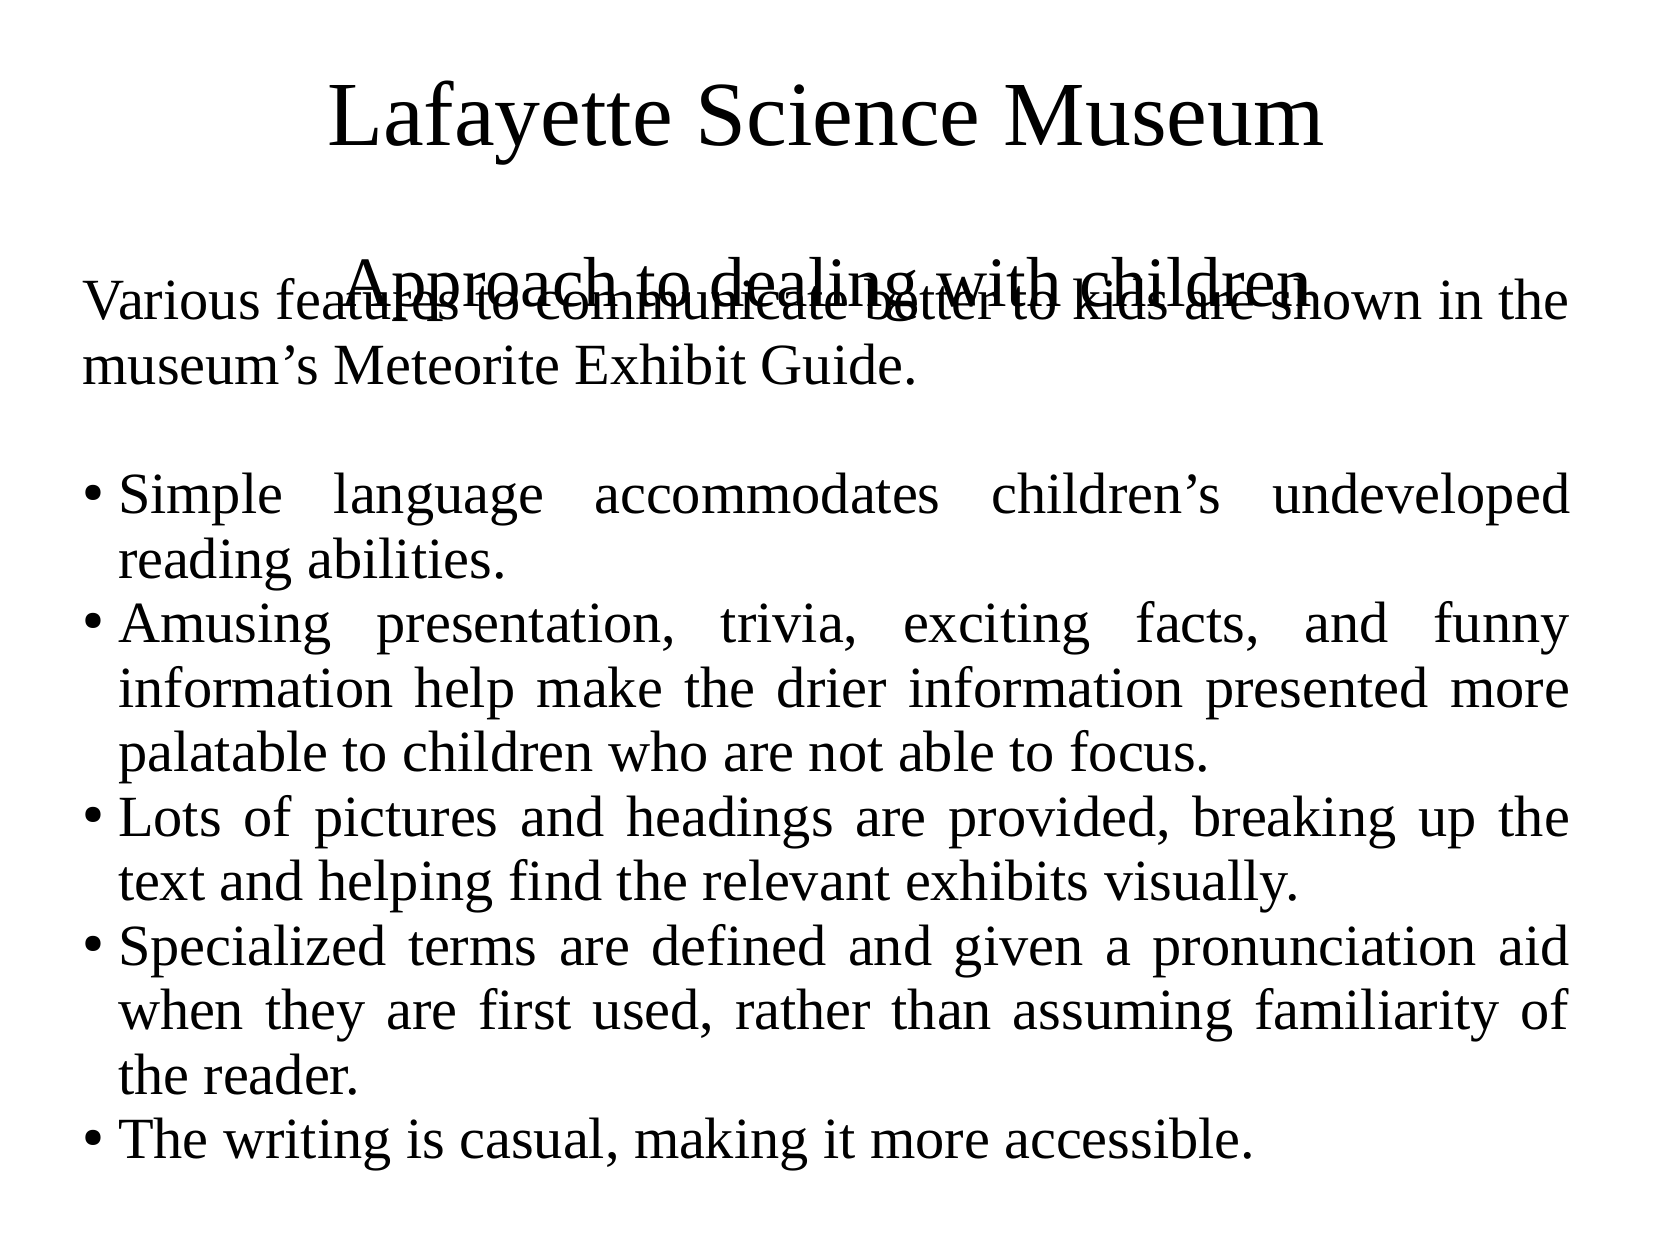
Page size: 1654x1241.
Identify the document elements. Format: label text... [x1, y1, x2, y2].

subtitle Various features to communicate better to kids are shown in the museum’s Meteorite Exhibit Guide. Simple language accommodates children’s undeveloped reading abilities. Amusing presentation, trivia, exciting facts, and funny information help make the drier information presented more palatable to children who are not able to focus. Lots of pictures and headings are provided, breaking up the text and helping find the relevant exhibits visually. Specialized terms are defined and given a pronunciation aid when they are first used, rather than assuming familiarity of the reader. The writing is casual, making it more accessible. [82, 348, 1571, 1091]
title Lafayette Science Museum Approach to dealing with children [82, 86, 1571, 299]
